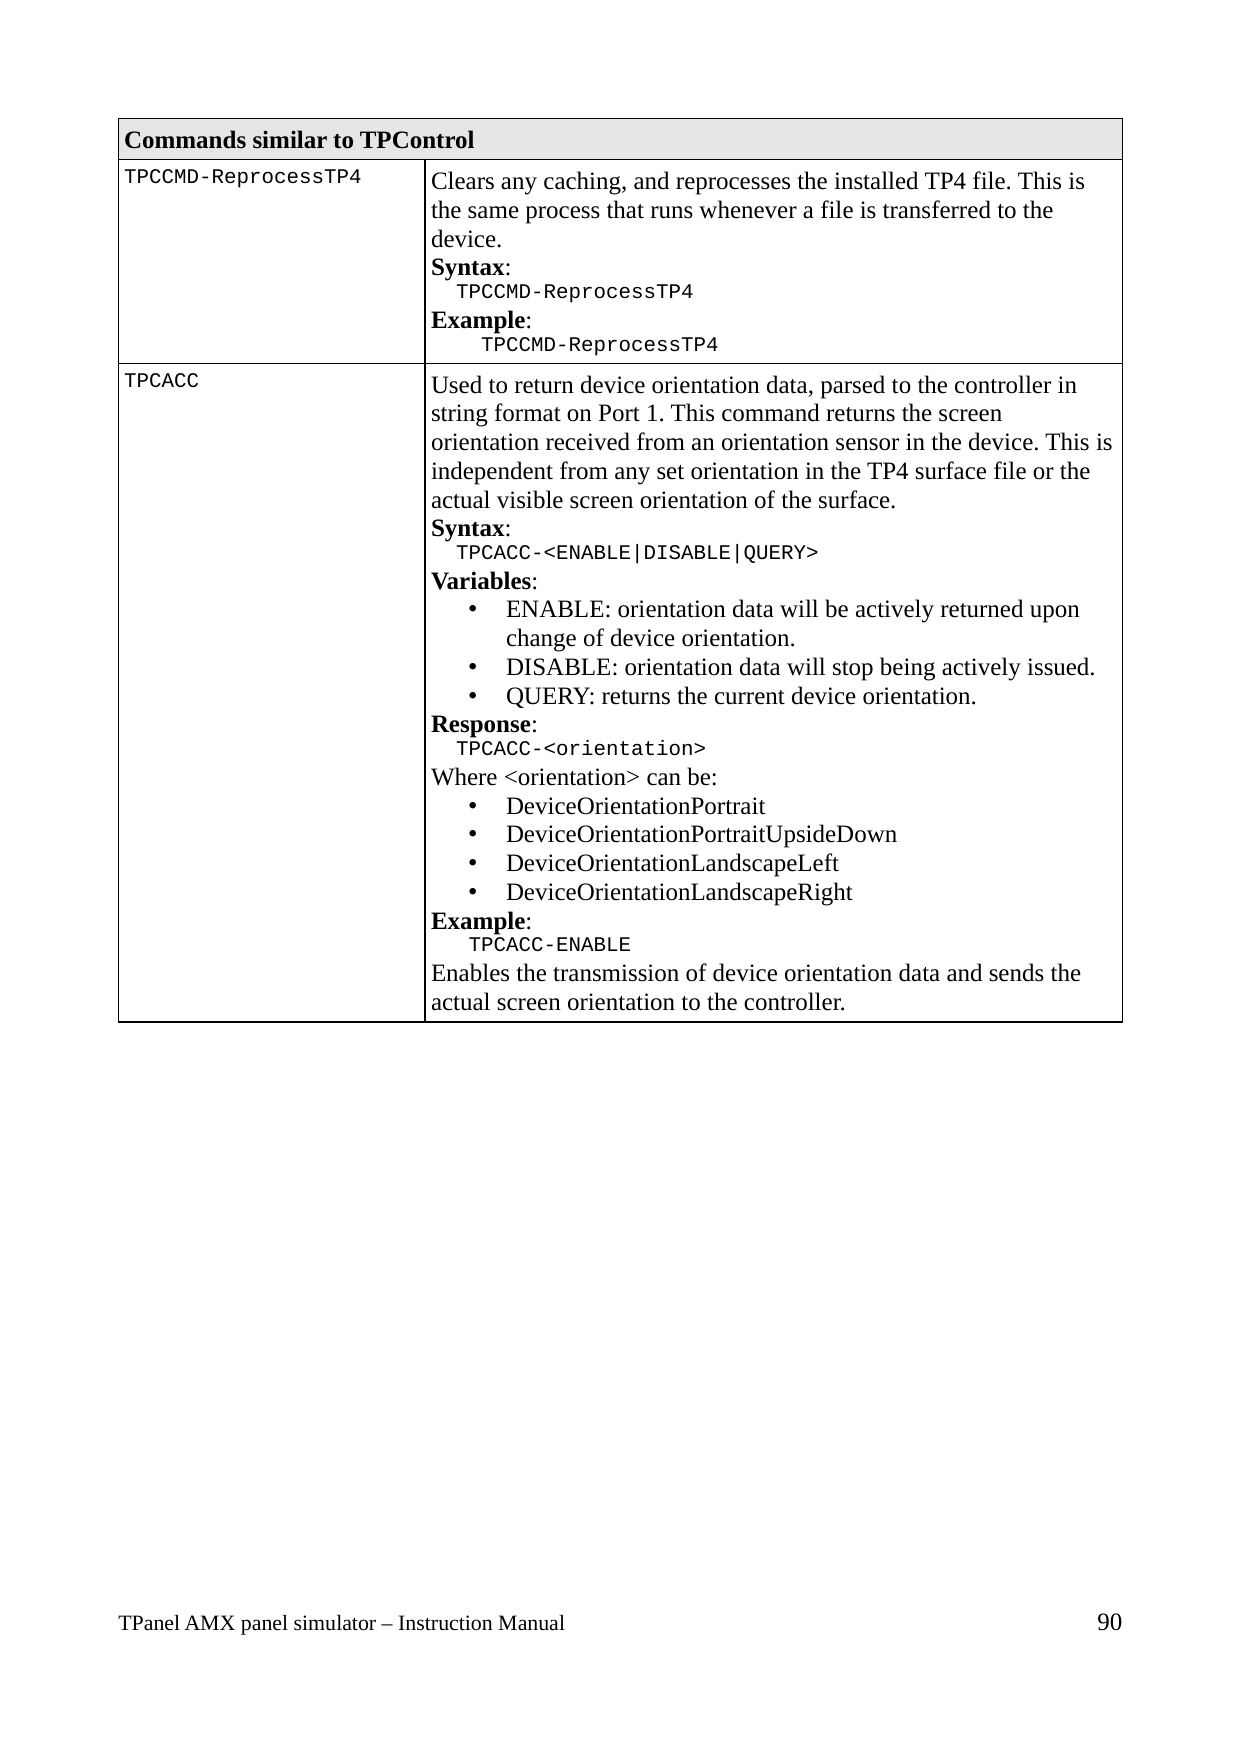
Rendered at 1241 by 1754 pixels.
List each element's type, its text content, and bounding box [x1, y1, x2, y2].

table_header Commands similar to TPControl [119, 119, 1122, 159]
table_cell TPCCMD-ReprocessTP4 [119, 160, 424, 363]
table_cell Used to return device orientation data, parsed to the controller in string format on Port 1. This command returns the screen orientation received from an orientation sensor in the device. This is independent from any set orientation in the TP4 surface file or the actual visible screen orientation of the surface. Syntax: TPCACC-<ENABLE|DISABLE|QUERY> Variables: ENABLE: orientation data will be actively returned upon change of device orientation. DISABLE: orientation data will stop being actively issued. QUERY: returns the current device orientation. Response: TPCACC-<orientation> Where <orientation> can be: DeviceOrientationPortrait DeviceOrientationPortraitUpsideDown DeviceOrientationLandscapeLeft DeviceOrientationLandscapeRight Example: TPCACC-ENABLE Enables the transmission of device orientation data and sends the actual screen orientation to the controller. [426, 364, 1122, 1021]
table_cell TPCACC [119, 364, 424, 1021]
table_cell Clears any caching, and reprocesses the installed TP4 file. This is the same process that runs whenever a file is transferred to the device. Syntax: TPCCMD-ReprocessTP4 Example: TPCCMD-ReprocessTP4 [426, 160, 1122, 363]
